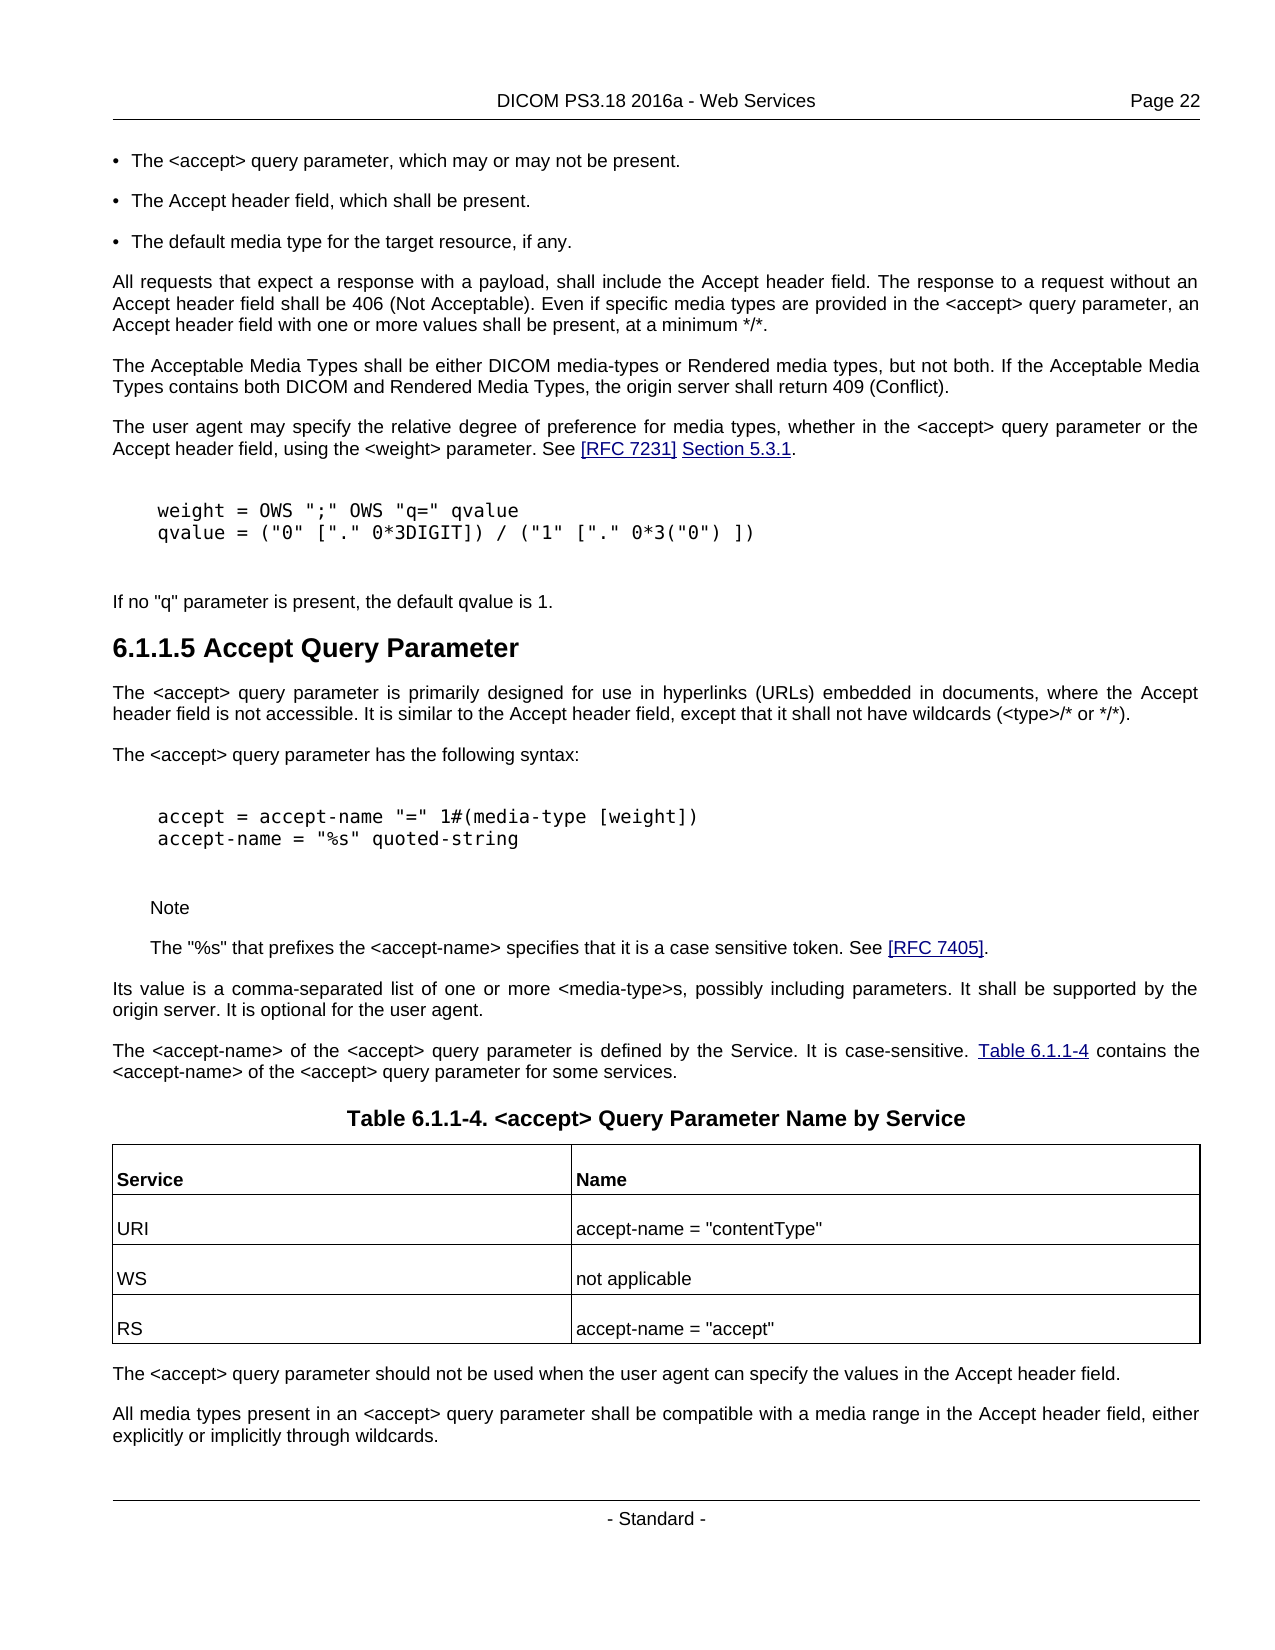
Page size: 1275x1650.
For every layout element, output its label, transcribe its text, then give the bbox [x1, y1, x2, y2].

text All requests that expect a response with a payload, shall include the Accept header field. The response to a request without an Accept header field shall be 406 (Not Acceptable). Even if specific media types are provided in the <accept> query parameter, an Accept header field with one or more values shall be present, at a minimum */*. [112, 271, 1200, 336]
text 6.1.1.5 Accept Query Parameter [112, 632, 1200, 663]
table_header Name [572, 1145, 1199, 1194]
text Note [150, 897, 1162, 918]
text The <accept> query parameter should not be used when the user agent can specify the values in the Accept header field. [112, 1363, 1200, 1384]
list The <accept> query parameter, which may or may not be present. [112, 150, 1200, 172]
table_cell not applicable [572, 1245, 1199, 1293]
table_cell WS [113, 1245, 571, 1293]
text The "%s" that prefixes the <accept-name> specifies that it is a case sensitive token. See [RFC 7405]. [150, 937, 1162, 959]
list The Accept header field, which shall be present. [112, 190, 1200, 212]
text The <accept> query parameter has the following syntax: [112, 743, 1200, 765]
text accept = accept-name "=" 1#(media-type [weight]) accept-name = "%s" quoted-string [112, 784, 1200, 878]
text The Acceptable Media Types shall be either DICOM media-types or Rendered media types, but not both. If the Acceptable Media Types contains both DICOM and Rendered Media Types, the origin server shall return 409 (Conflict). [112, 354, 1200, 397]
text The <accept> query parameter is primarily designed for use in hyperlinks (URLs) embedded in documents, where the Accept header field is not accessible. It is similar to the Accept header field, except that it shall not have wildcards (<type>/* or */*). [112, 682, 1200, 725]
list The default media type for the target resource, if any. [112, 231, 1200, 252]
text Its value is a comma-separated list of one or more <media-type>s, possibly including parameters. It shall be supported by the origin server. It is optional for the user agent. [112, 977, 1200, 1021]
table_cell RS [113, 1295, 571, 1343]
table_cell accept-name = "contentType" [572, 1195, 1199, 1244]
table_cell accept-name = "accept" [572, 1295, 1199, 1343]
text The <accept-name> of the <accept> query parameter is defined by the Service. It is case-sensitive. Table 6.1.1-4 contains the <accept-name> of the <accept> query parameter for some services. [112, 1039, 1200, 1082]
text If no "q" parameter is present, the default qvalue is 1. [112, 591, 1200, 613]
table_header Service [113, 1145, 571, 1194]
text All media types present in an <accept> query parameter shall be compatible with a media range in the Accept header field, either explicitly or implicitly through wildcards. [112, 1403, 1200, 1446]
text weight = OWS ";" OWS "q=" qvalue qvalue = ("0" ["." 0*3DIGIT]) / ("1" ["." 0*3("0") ]) [112, 478, 1200, 572]
table_cell URI [113, 1195, 571, 1244]
text Table 6.1.1-4. <accept> Query Parameter Name by Service [112, 1105, 1200, 1131]
text The user agent may specify the relative degree of preference for media types, whether in the <accept> query parameter or the Accept header field, using the <weight> parameter. See [RFC 7231] Section 5.3.1. [112, 416, 1200, 459]
